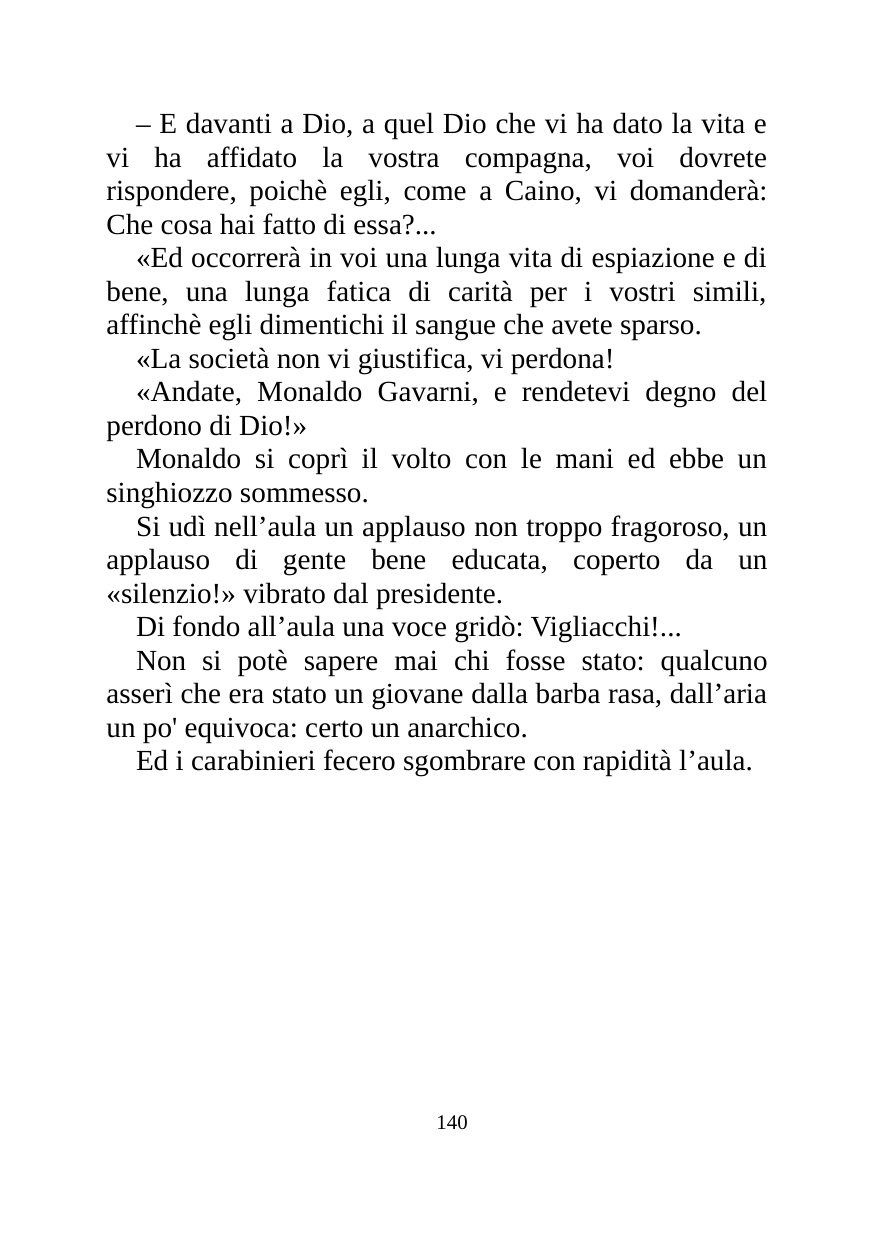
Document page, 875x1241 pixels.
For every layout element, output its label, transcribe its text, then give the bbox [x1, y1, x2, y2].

text Si udì nell’aula un applauso non troppo fragoroso, un applauso di gente bene educata, coperto da un «silenzio!» vibrato dal presidente. [106, 509, 768, 609]
text Ed i carabinieri fecero sgombrare con rapidità l’aula. [106, 743, 768, 777]
text «Andate, Monaldo Gavarni, e rendetevi degno del perdono di Dio!» [106, 374, 768, 442]
text Di fondo all’aula una voce gridò: Vigliacchi!... [106, 609, 768, 643]
text Non si potè sapere mai chi fosse stato: qualcuno asserì che era stato un giovane dalla barba rasa, dall’aria un po' equivoca: certo un anarchico. [106, 643, 768, 743]
text Monaldo si coprì il volto con le mani ed ebbe un singhiozzo sommesso. [106, 442, 768, 509]
text – E davanti a Dio, a quel Dio che vi ha dato la vita e vi ha affidato la vostra compagna, voi dovrete rispondere, poichè egli, come a Caino, vi domanderà: Che cosa hai fatto di essa?... [106, 106, 768, 240]
text «Ed occorrerà in voi una lunga vita di espiazione e di bene, una lunga fatica di carità per i vostri simili, affinchè egli dimentichi il sangue che avete sparso. [106, 240, 768, 341]
text «La società non vi giustifica, vi perdona! [106, 341, 768, 374]
